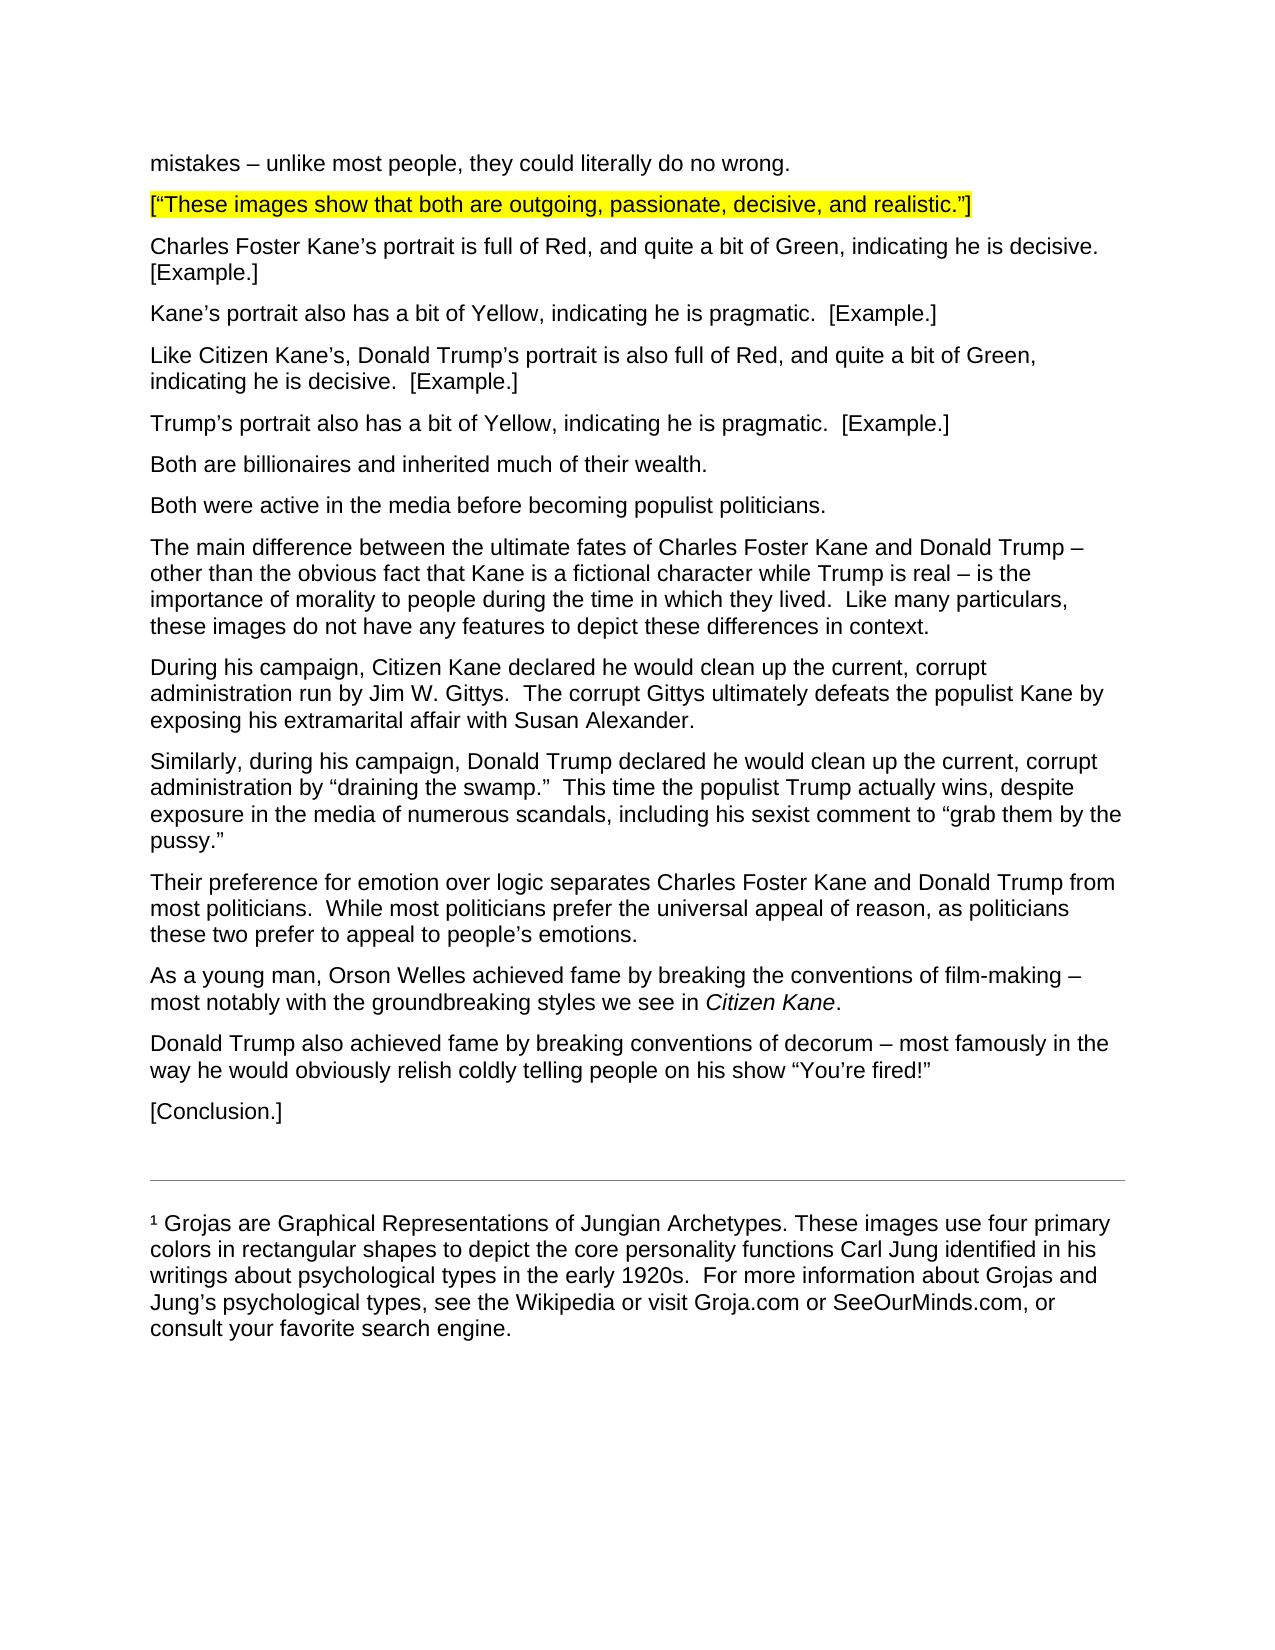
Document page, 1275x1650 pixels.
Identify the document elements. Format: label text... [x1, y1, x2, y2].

text mistakes – unlike most people, they could literally do no wrong. [150, 150, 1125, 176]
text As a young man, Orson Welles achieved fame by breaking the conventions of film-making – most notably with the groundbreaking styles we see in Citizen Kane. [150, 962, 1125, 1015]
text During his campaign, Citizen Kane declared he would clean up the current, corrupt administration run by Jim W. Gittys. The corrupt Gittys ultimately defeats the populist Kane by exposing his extramarital affair with Susan Alexander. [150, 654, 1125, 733]
text Similarly, during his campaign, Donald Trump declared he would clean up the current, corrupt administration by “draining the swamp.” This time the populist Trump actually wins, despite exposure in the media of numerous scandals, including his sexist comment to “grab them by the pussy.” [150, 748, 1125, 853]
text ¹ Grojas are Graphical Representations of Jungian Archetypes. These images use four primary colors in rectangular shapes to depict the core personality functions Carl Jung identified in his writings about psychological types in the early 1920s. For more information about Grojas and Jung’s psychological types, see the Wikipedia or visit Groja.com or SeeOurMinds.com, or consult your favorite search engine. [150, 1210, 1125, 1342]
text Their preference for emotion over logic separates Charles Foster Kane and Donald Trump from most politicians. While most politicians prefer the universal appeal of reason, as politicians these two prefer to appeal to people’s emotions. [150, 868, 1125, 947]
text The main difference between the ultimate fates of Charles Foster Kane and Donald Trump – other than the obvious fact that Kane is a fictional character while Trump is real – is the importance of morality to people during the time in which they lived. Like many particulars, these images do not have any features to depict these differences in context. [150, 533, 1125, 639]
text Donald Trump also achieved fame by breaking conventions of decorum – most famously in the way he would obviously relish coldly telling people on his show “You’re fired!” [150, 1030, 1125, 1083]
text Kane’s portrait also has a bit of Yellow, indicating he is pragmatic. [Example.] [150, 300, 1125, 327]
text Like Citizen Kane’s, Donald Trump’s portrait is also full of Red, and quite a bit of Green, indicating he is decisive. [Example.] [150, 342, 1125, 394]
text Charles Foster Kane’s portrait is full of Red, and quite a bit of Green, indicating he is decisive. [Example.] [150, 233, 1125, 285]
text [Conclusion.] [150, 1098, 1125, 1124]
text Both are billionaires and inherited much of their wealth. [150, 451, 1125, 477]
text Trump’s portrait also has a bit of Yellow, indicating he is pragmatic. [Example.] [150, 409, 1125, 436]
text Both were active in the media before becoming populist politicians. [150, 492, 1125, 518]
text [“These images show that both are outgoing, passionate, decisive, and realistic.”] [150, 191, 1125, 218]
